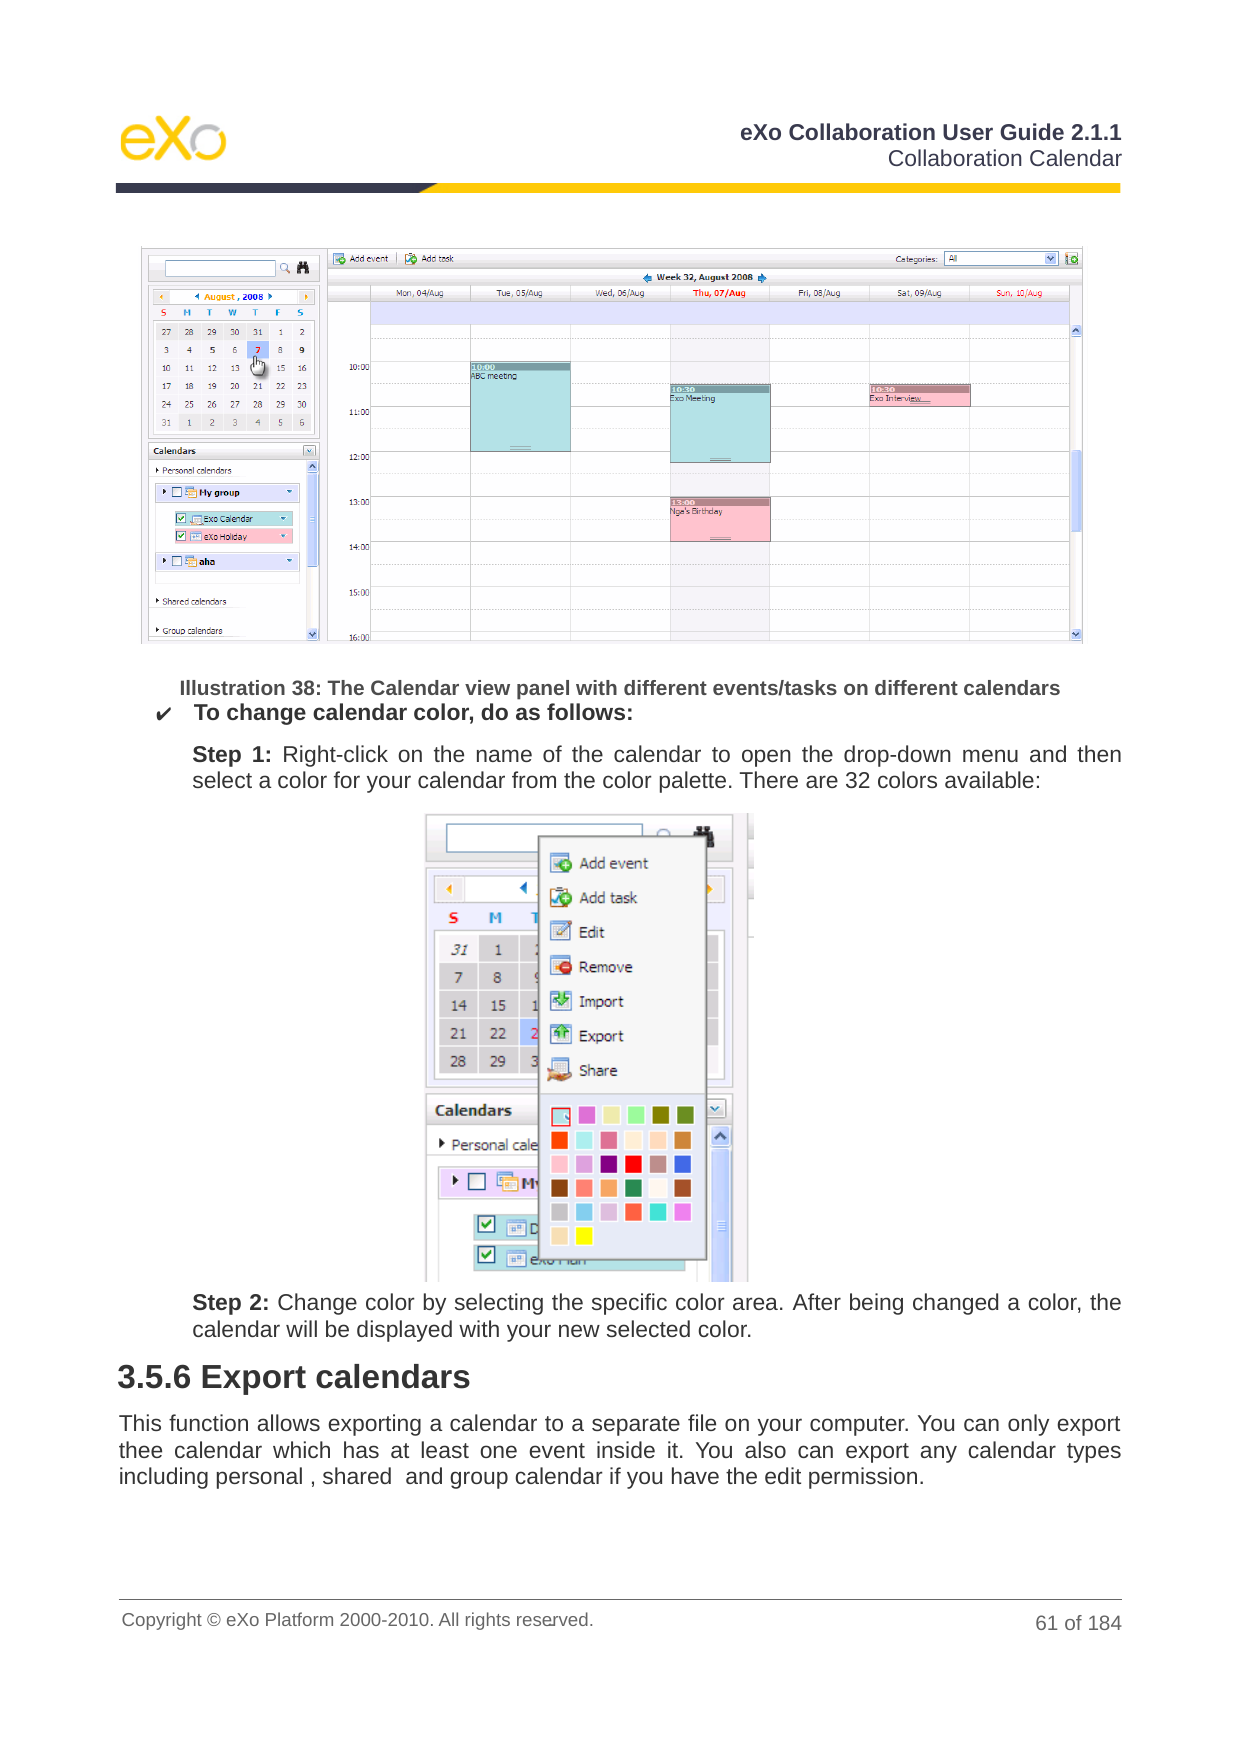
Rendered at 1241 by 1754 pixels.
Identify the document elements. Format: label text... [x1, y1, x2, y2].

list Step 2: Change color by selecting the specific color area. After being changed a color, the calendar will be displayed with your new selected color. [154, 1282, 1122, 1342]
list Step 1: Right-click on the name of the calendar to open the drop-down menu and then select a color for your calendar from the color palette. There are 32 colors available: [154, 741, 1122, 793]
picture [120, 115, 227, 161]
picture [423, 813, 754, 1282]
text This function allows exporting a calendar to a separate file on your computer. You can only export thee calendar which has at least one event inside it. You also can export any calendar types including personal , shared and group calendar if you have the edit permission. [118, 1410, 1122, 1489]
subtitle Export calendars [117, 1357, 1122, 1395]
list To change calendar color, do as follows: [138, 223, 1122, 726]
picture [137, 246, 1088, 644]
picture [115, 183, 1121, 193]
list Illustration 38: The Calendar view panel with different events/tasks on different calendars [138, 644, 1103, 699]
